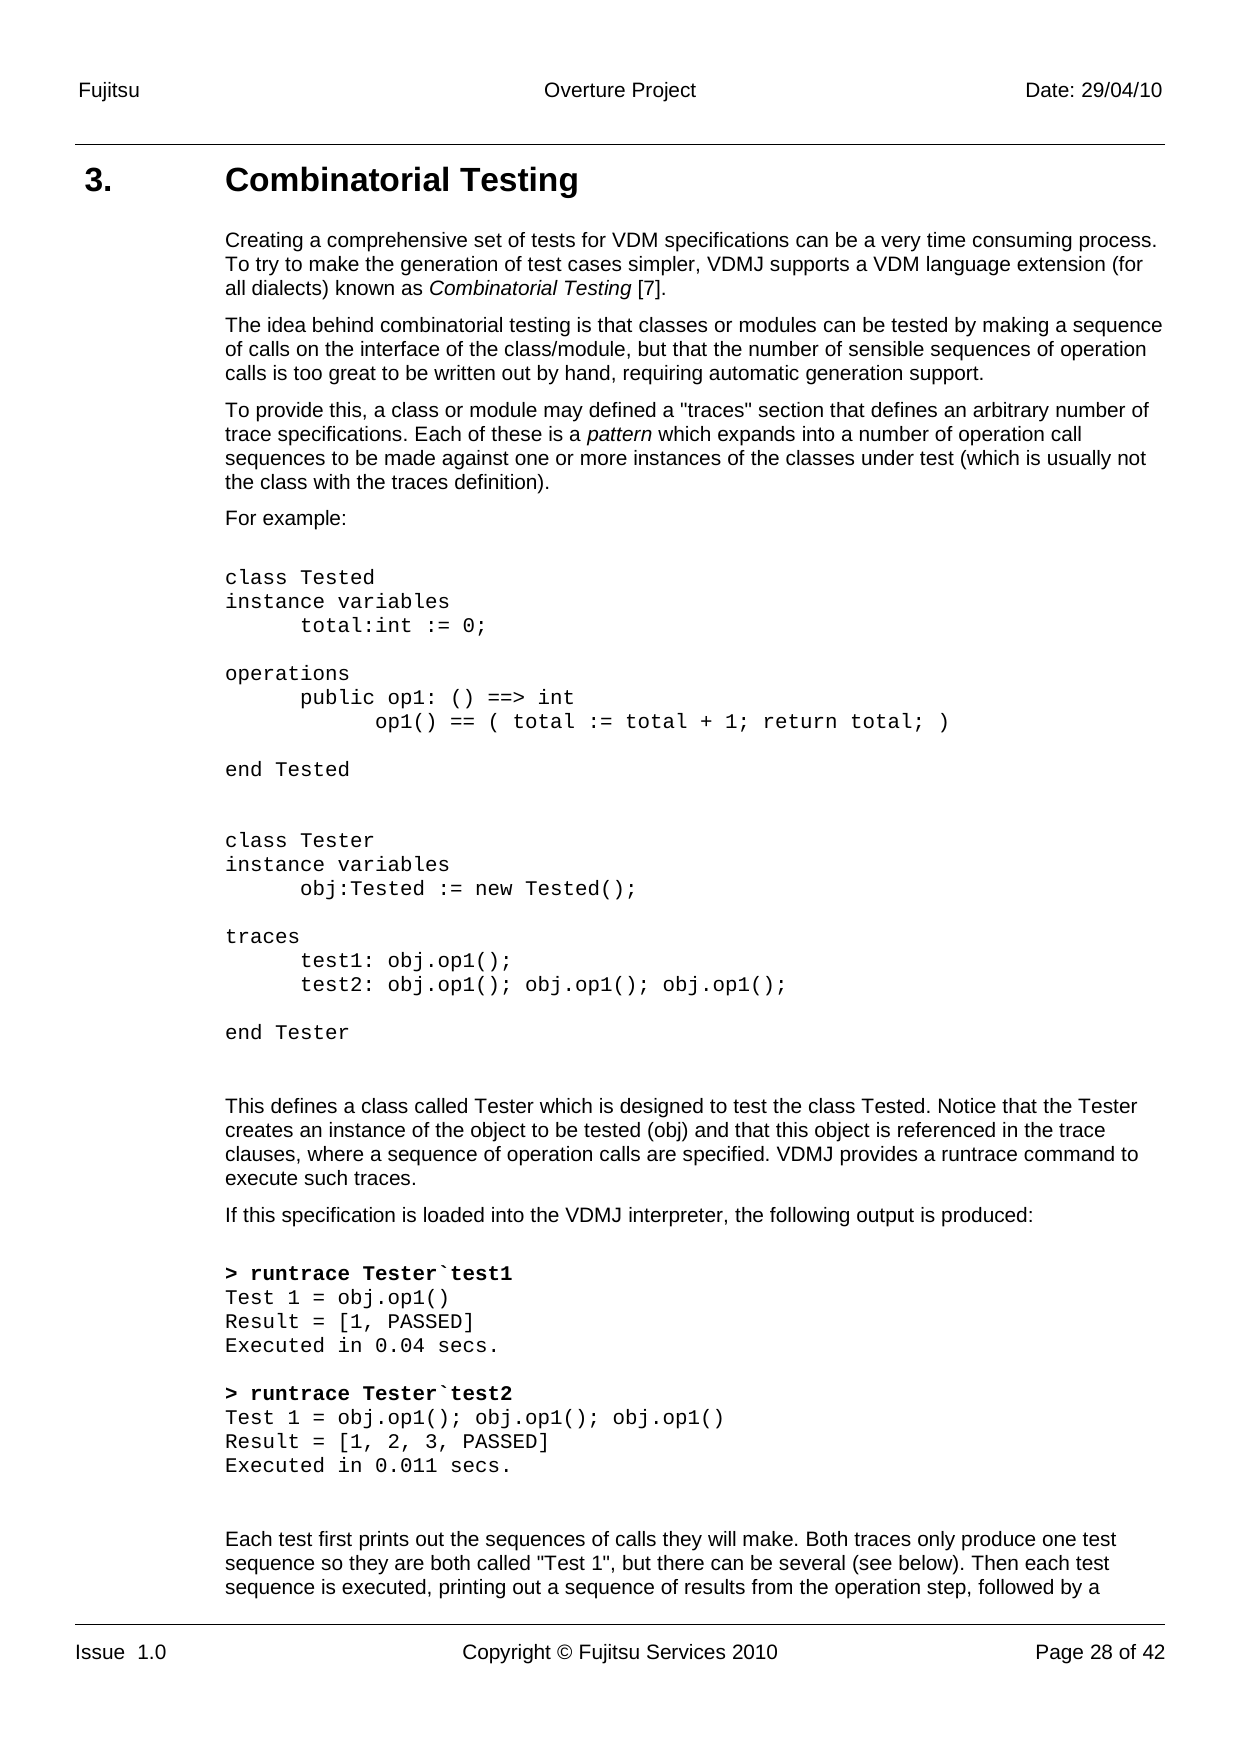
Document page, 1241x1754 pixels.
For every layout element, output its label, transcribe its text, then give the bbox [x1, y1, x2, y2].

text end Tester [225, 1022, 1165, 1046]
text test1: obj.op1(); [225, 950, 1165, 974]
text public op1: () ==> int [225, 687, 1165, 711]
text obj:Tested := new Tested(); [225, 878, 1165, 902]
text Test 1 = obj.op1() [225, 1287, 1165, 1311]
text end Tested [225, 758, 1165, 782]
text operations [225, 663, 1165, 687]
text > runtrace Tester`test1 [225, 1263, 1165, 1287]
text Result = [1, 2, 3, PASSED] [225, 1431, 1165, 1455]
text class Tester [225, 830, 1165, 854]
text Each test first prints out the sequences of calls they will make. Both traces only produce one test sequence so they are both called "Test 1", but there can be several (see below). Then each test sequence is executed, printing out a sequence of results from the operation step, followed by a [225, 1527, 1165, 1599]
text If this specification is loaded into the VDMJ interpreter, the following output is produced: [225, 1203, 1165, 1227]
text The idea behind combinatorial testing is that classes or modules can be tested by making a sequence of calls on the interface of the class/module, but that the number of sensible sequences of operation calls is too great to be written out by hand, requiring automatic generation support. [225, 313, 1165, 385]
text To provide this, a class or module may defined a "traces" section that defines an arbitrary number of trace specifications. Each of these is a pattern which expands into a number of operation call sequences to be made against one or more instances of the classes under test (which is usually not the class with the traces definition). [225, 398, 1165, 494]
text Executed in 0.04 secs. [225, 1335, 1165, 1359]
text test2: obj.op1(); obj.op1(); obj.op1(); [225, 974, 1165, 998]
text class Tested [225, 567, 1165, 591]
text Creating a comprehensive set of tests for VDM specifications can be a very time consuming process. To try to make the generation of test cases simpler, VDMJ supports a VDM language extension (for all dialects) known as Combinatorial Testing [7]. [225, 228, 1165, 300]
text Test 1 = obj.op1(); obj.op1(); obj.op1() [225, 1407, 1165, 1431]
text op1() == ( total := total + 1; return total; ) [225, 711, 1165, 734]
text instance variables [225, 591, 1165, 615]
text Result = [1, PASSED] [225, 1311, 1165, 1335]
text > runtrace Tester`test2 [225, 1383, 1165, 1407]
text Executed in 0.011 secs. [225, 1455, 1165, 1479]
text For example: [225, 506, 1165, 530]
text traces [225, 926, 1165, 950]
text This defines a class called Tester which is designed to test the class Tested. Notice that the Tester creates an instance of the object to be tested (obj) and that this object is referenced in the trace clauses, where a sequence of operation calls are specified. VDMJ provides a runtrace command to execute such traces. [225, 1094, 1165, 1190]
text instance variables [225, 854, 1165, 878]
text total:int := 0; [225, 615, 1165, 639]
subtitle Combinatorial Testing [75, 160, 1165, 198]
